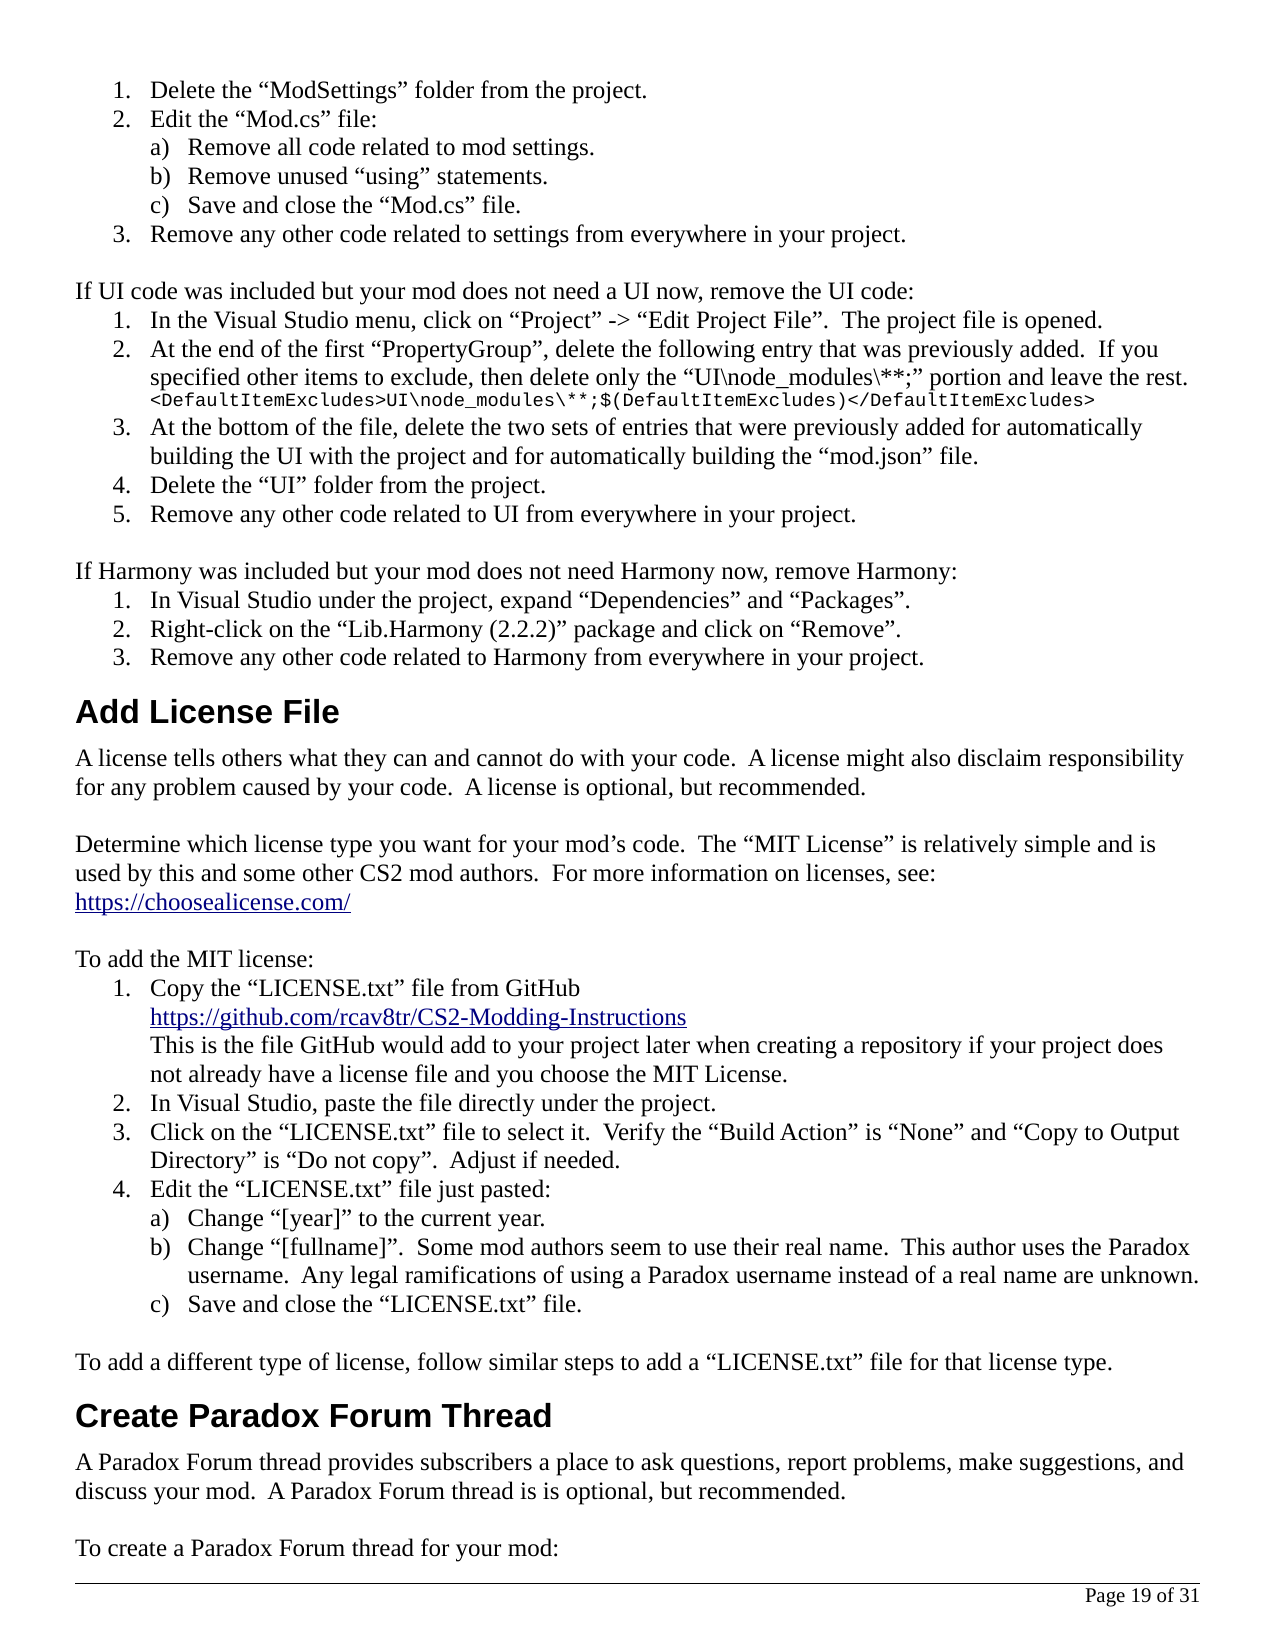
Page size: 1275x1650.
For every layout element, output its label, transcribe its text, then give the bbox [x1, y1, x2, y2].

list Remove any other code related to settings from everywhere in your project. [112, 219, 1200, 247]
list Delete the “UI” folder from the project. [112, 470, 1200, 499]
list At the bottom of the file, delete the two sets of entries that were previously added for automatically building the UI with the project and for automatically building the “mod.json” file. [112, 412, 1200, 470]
list Click on the “LICENSE.txt” file to select it. Verify the “Build Action” is “None” and “Copy to Output Directory” is “Do not copy”. Adjust if needed. [112, 1117, 1200, 1174]
list Copy the “LICENSE.txt” file from GitHub https://github.com/rcav8tr/CS2-Modding-Instructions This is the file GitHub would add to your project later when creating a repository if your project does not already have a license file and you choose the MIT License. [112, 973, 1200, 1088]
list Remove all code related to mod settings. [150, 132, 1200, 161]
text If UI code was included but your mod does not need a UI now, remove the UI code: [75, 276, 1200, 305]
list Change “[year]” to the current year. [150, 1203, 1200, 1232]
text If Harmony was included but your mod does not need Harmony now, remove Harmony: [75, 556, 1200, 585]
list Edit the “LICENSE.txt” file just pasted: [112, 1174, 1200, 1203]
list At the end of the first “PropertyGroup”, delete the following entry that was previously added. If you specified other items to exclude, then delete only the “UI\node_modules\**;” portion and leave the rest. <DefaultItemExcludes>UI\node_modules\**;$(DefaultItemExcludes)</DefaultItemExcludes> [112, 334, 1200, 412]
list Save and close the “Mod.cs” file. [150, 190, 1200, 219]
list Right-click on the “Lib.Harmony (2.2.2)” package and click on “Remove”. [112, 614, 1200, 642]
text To add a different type of license, follow similar steps to add a “LICENSE.txt” file for that license type. [75, 1347, 1200, 1376]
list Save and close the “LICENSE.txt” file. [150, 1289, 1200, 1318]
list In the Visual Studio menu, click on “Project” -> “Edit Project File”. The project file is opened. [112, 305, 1200, 334]
list Remove any other code related to UI from everywhere in your project. [112, 499, 1200, 527]
list Remove any other code related to Harmony from everywhere in your project. [112, 642, 1200, 671]
subtitle Add License File [75, 692, 1200, 731]
subtitle Create Paradox Forum Thread [75, 1396, 1200, 1435]
list In Visual Studio, paste the file directly under the project. [112, 1088, 1200, 1117]
list Delete the “ModSettings” folder from the project. [112, 75, 1200, 104]
text To create a Paradox Forum thread for your mod: [75, 1533, 1200, 1562]
list Change “[fullname]”. Some mod authors seem to use their real name. This author uses the Paradox username. Any legal ramifications of using a Paradox username instead of a real name are unknown. [150, 1232, 1200, 1289]
list Edit the “Mod.cs” file: [112, 104, 1200, 132]
text To add the MIT license: [75, 944, 1200, 973]
list Remove unused “using” statements. [150, 161, 1200, 190]
list In Visual Studio under the project, expand “Dependencies” and “Packages”. [112, 585, 1200, 614]
text Determine which license type you want for your mod’s code. The “MIT License” is relatively simple and is used by this and some other CS2 mod authors. For more information on licenses, see: https://choosealicense.com/ [75, 829, 1200, 916]
text A Paradox Forum thread provides subscribers a place to ask questions, report problems, make suggestions, and discuss your mod. A Paradox Forum thread is is optional, but recommended. [75, 1447, 1200, 1505]
text A license tells others what they can and cannot do with your code. A license might also disclaim responsibility for any problem caused by your code. A license is optional, but recommended. [75, 743, 1200, 801]
